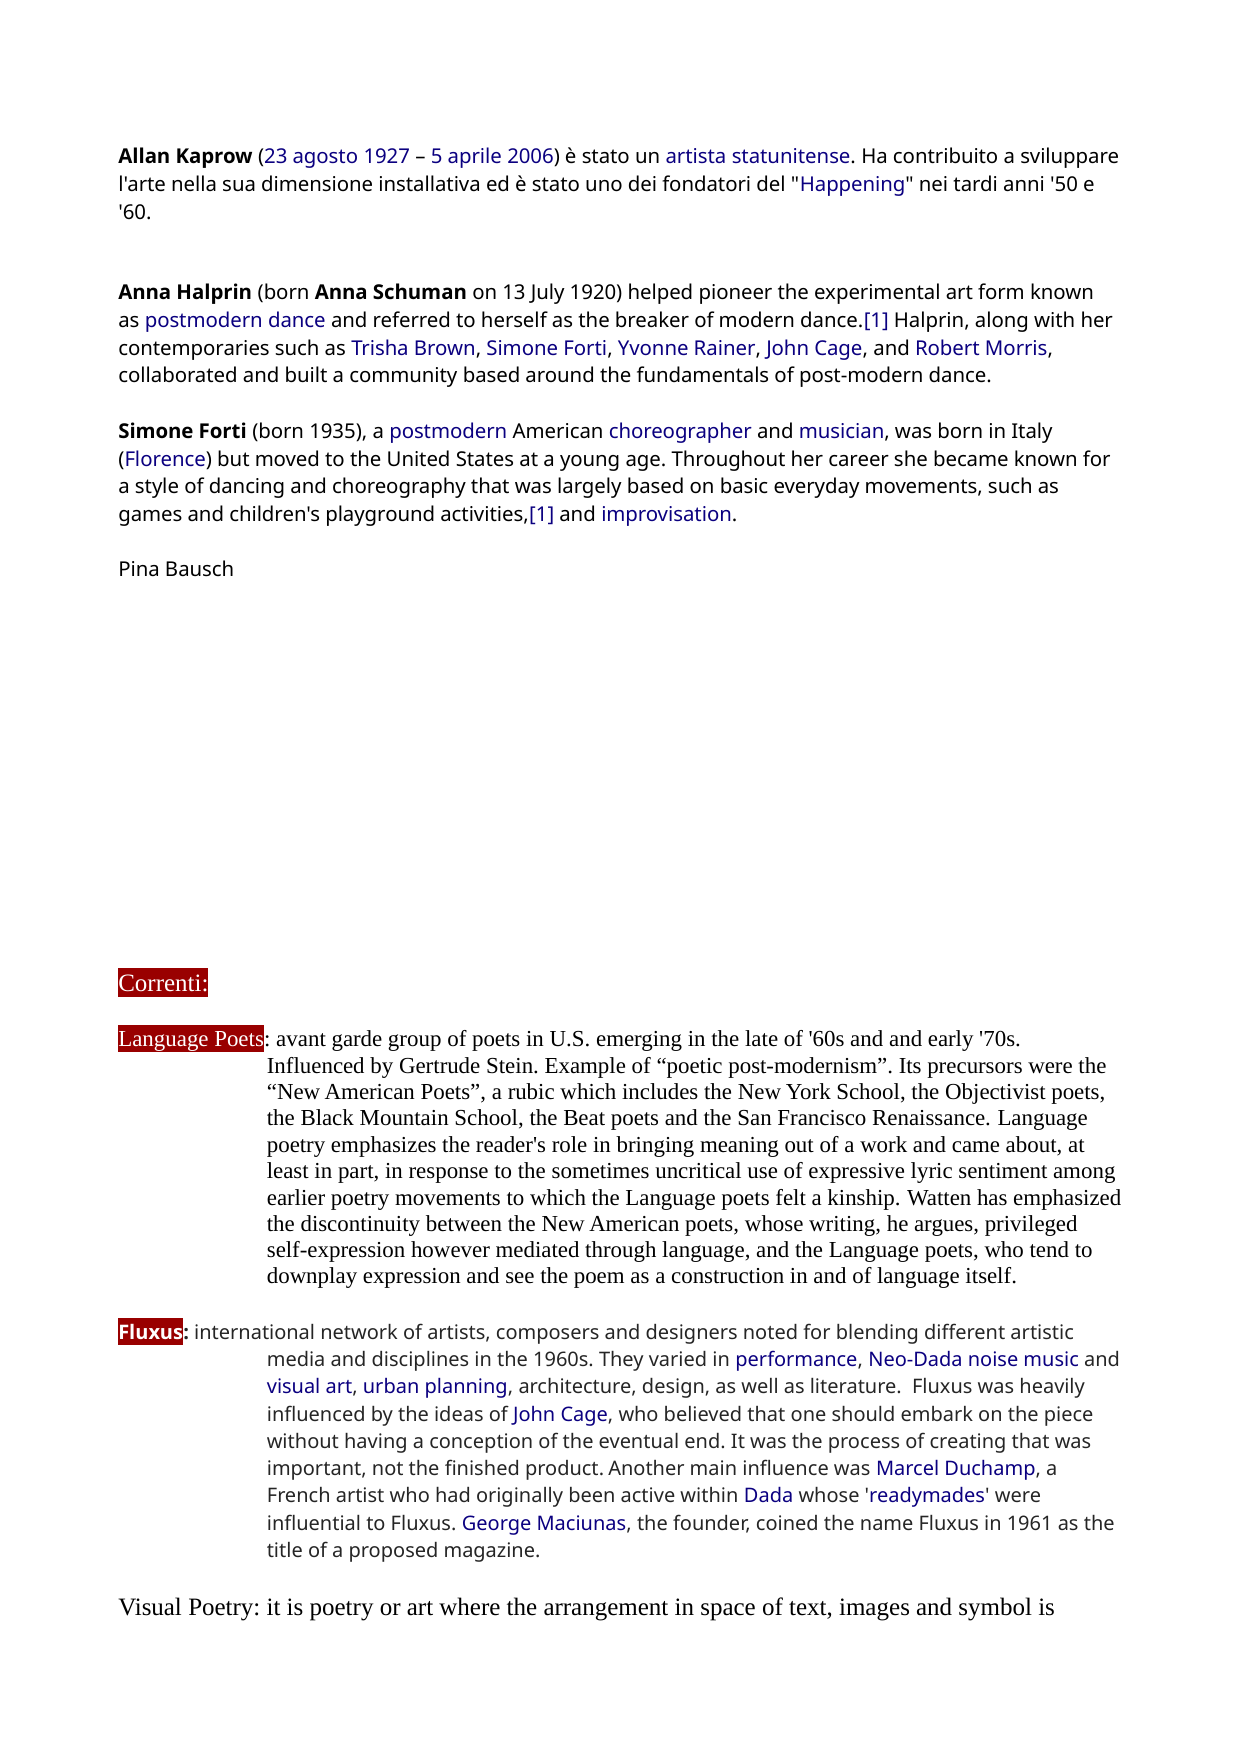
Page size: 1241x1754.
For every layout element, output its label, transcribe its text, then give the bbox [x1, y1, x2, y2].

text Pina Bausch [118, 555, 1122, 583]
text Allan Kaprow (23 agosto 1927 – 5 aprile 2006) è stato un artista statunitense. Ha contribuito a sviluppare l'arte nella sua dimensione installativa ed è stato uno dei fondatori del "Happening" nei tardi anni '50 e '60. [118, 142, 1122, 225]
text Correnti: [118, 968, 1122, 997]
text Language Poets: avant garde group of poets in U.S. emerging in the late of '60s and and early '70s. Influenced by Gertrude Stein. Example of “poetic post-modernism”. Its precursors were the “New American Poets”, a rubic which includes the New York School, the Objectivist poets, the Black Mountain School, the Beat poets and the San Francisco Renaissance. Language poetry emphasizes the reader's role in bringing meaning out of a work and came about, at least in part, in response to the sometimes uncritical use of expressive lyric sentiment among earlier poetry movements to which the Language poets felt a kinship. Watten has emphasized the discontinuity between the New American poets, whose writing, he argues, privileged self-expression however mediated through language, and the Language poets, who tend to downplay expression and see the poem as a construction in and of language itself. [118, 1025, 1122, 1289]
text Fluxus: international network of artists, composers and designers noted for blending different artistic media and disciplines in the 1960s. They varied in performance, Neo-Dada noise music and visual art, urban planning, architecture, design, as well as literature. Fluxus was heavily influenced by the ideas of John Cage, who believed that one should embark on the piece without having a conception of the eventual end. It was the process of creating that was important, not the finished product. Another main influence was Marcel Duchamp, a French artist who had originally been active within Dada whose 'readymades' were influential to Fluxus. George Maciunas, the founder, coined the name Fluxus in 1961 as the title of a proposed magazine. [118, 1318, 1122, 1563]
text Visual Poetry: it is poetry or art where the arrangement in space of text, images and symbol is [118, 1592, 1122, 1621]
text Anna Halprin (born Anna Schuman on 13 July 1920) helped pioneer the experimental art form known as postmodern dance and referred to herself as the breaker of modern dance.[1] Halprin, along with her contemporaries such as Trisha Brown, Simone Forti, Yvonne Rainer, John Cage, and Robert Morris, collaborated and built a community based around the fundamentals of post-modern dance. [118, 278, 1122, 389]
text Simone Forti (born 1935), a postmodern American choreographer and musician, was born in Italy (Florence) but moved to the United States at a young age. Throughout her career she became known for a style of dancing and choreography that was largely based on basic everyday movements, such as games and children's playground activities,[1] and improvisation. [118, 416, 1122, 527]
